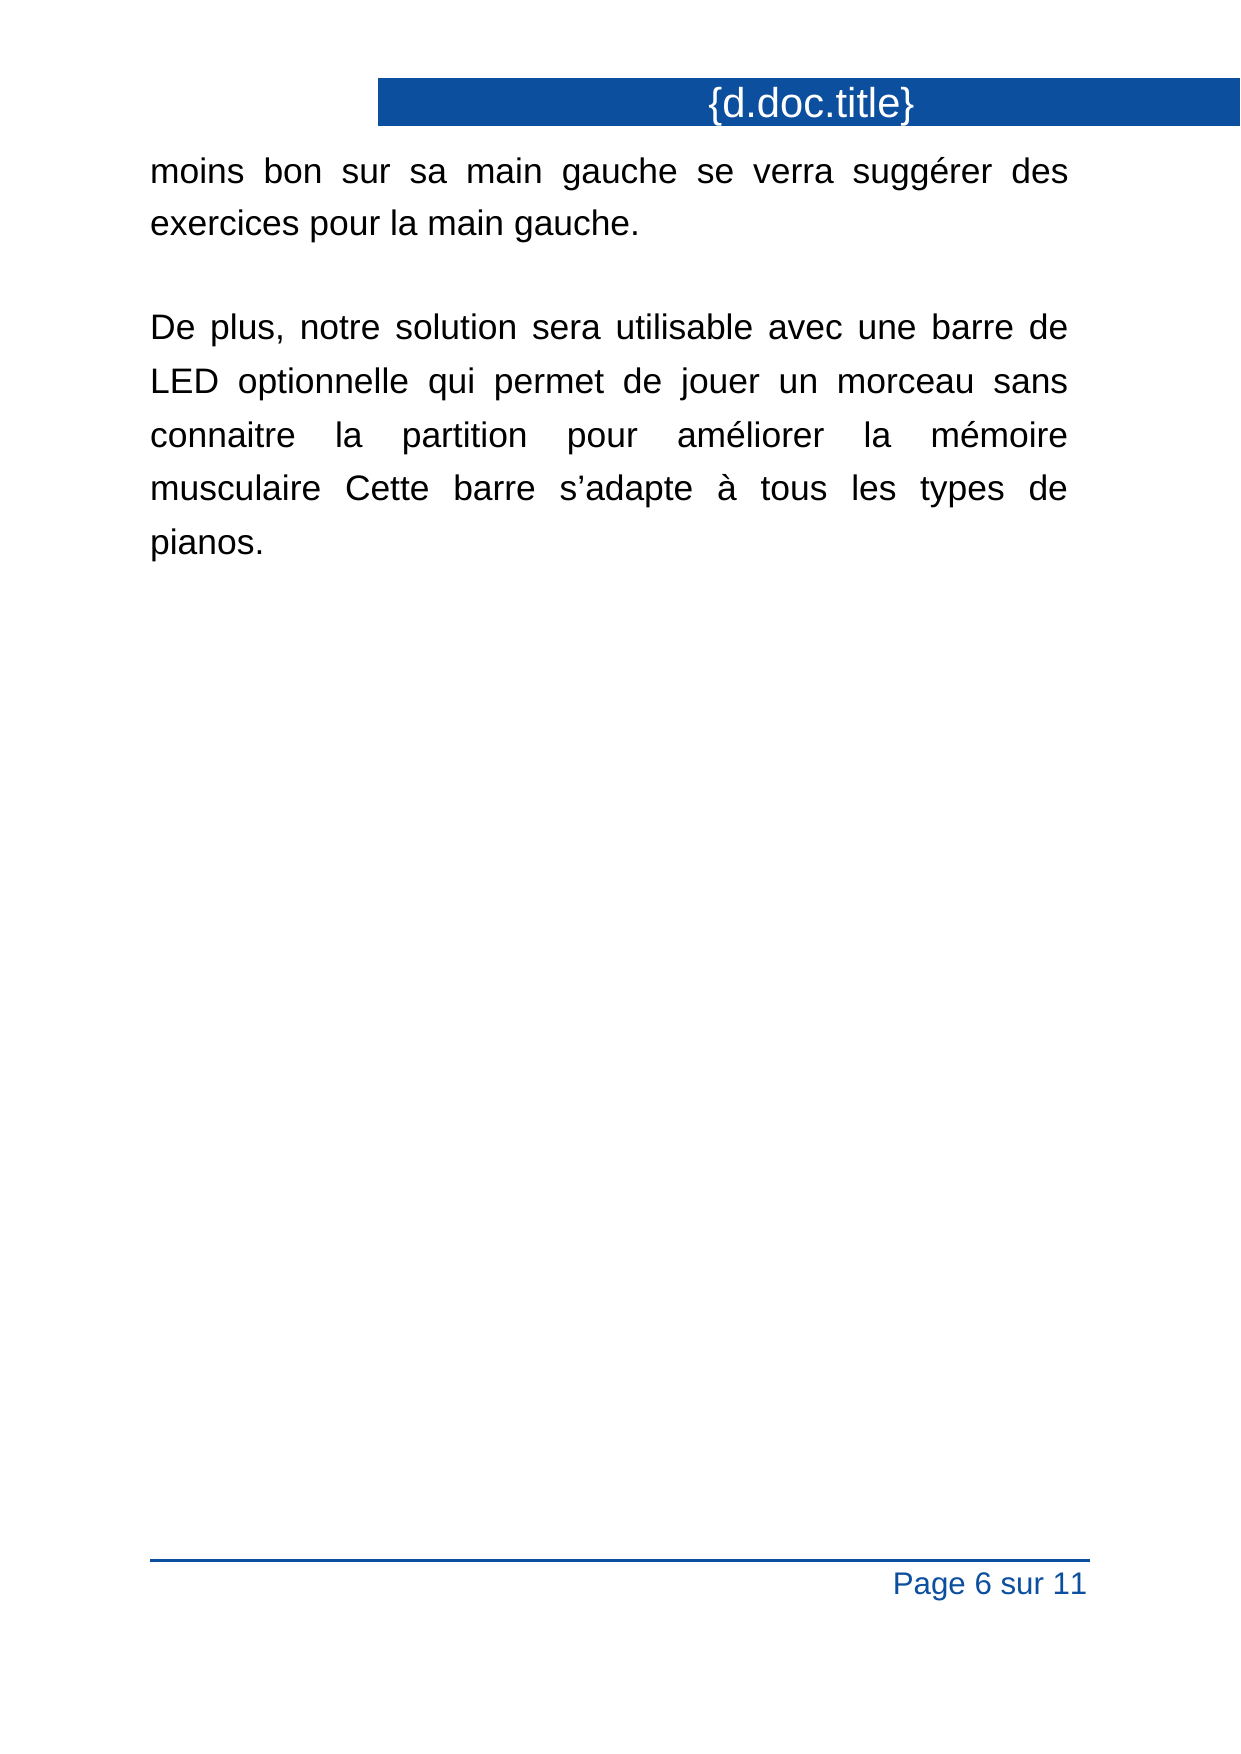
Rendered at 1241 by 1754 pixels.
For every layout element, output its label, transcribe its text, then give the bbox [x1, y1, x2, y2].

text De plus, notre solution sera utilisable avec une barre de LED optionnelle qui permet de jouer un morceau sans connaitre la partition pour améliorer la mémoire musculaire Cette barre s’adapte à tous les types de pianos. [150, 306, 1069, 562]
text moins bon sur sa main gauche se verra suggérer des exercices pour la main gauche. [150, 150, 1069, 243]
